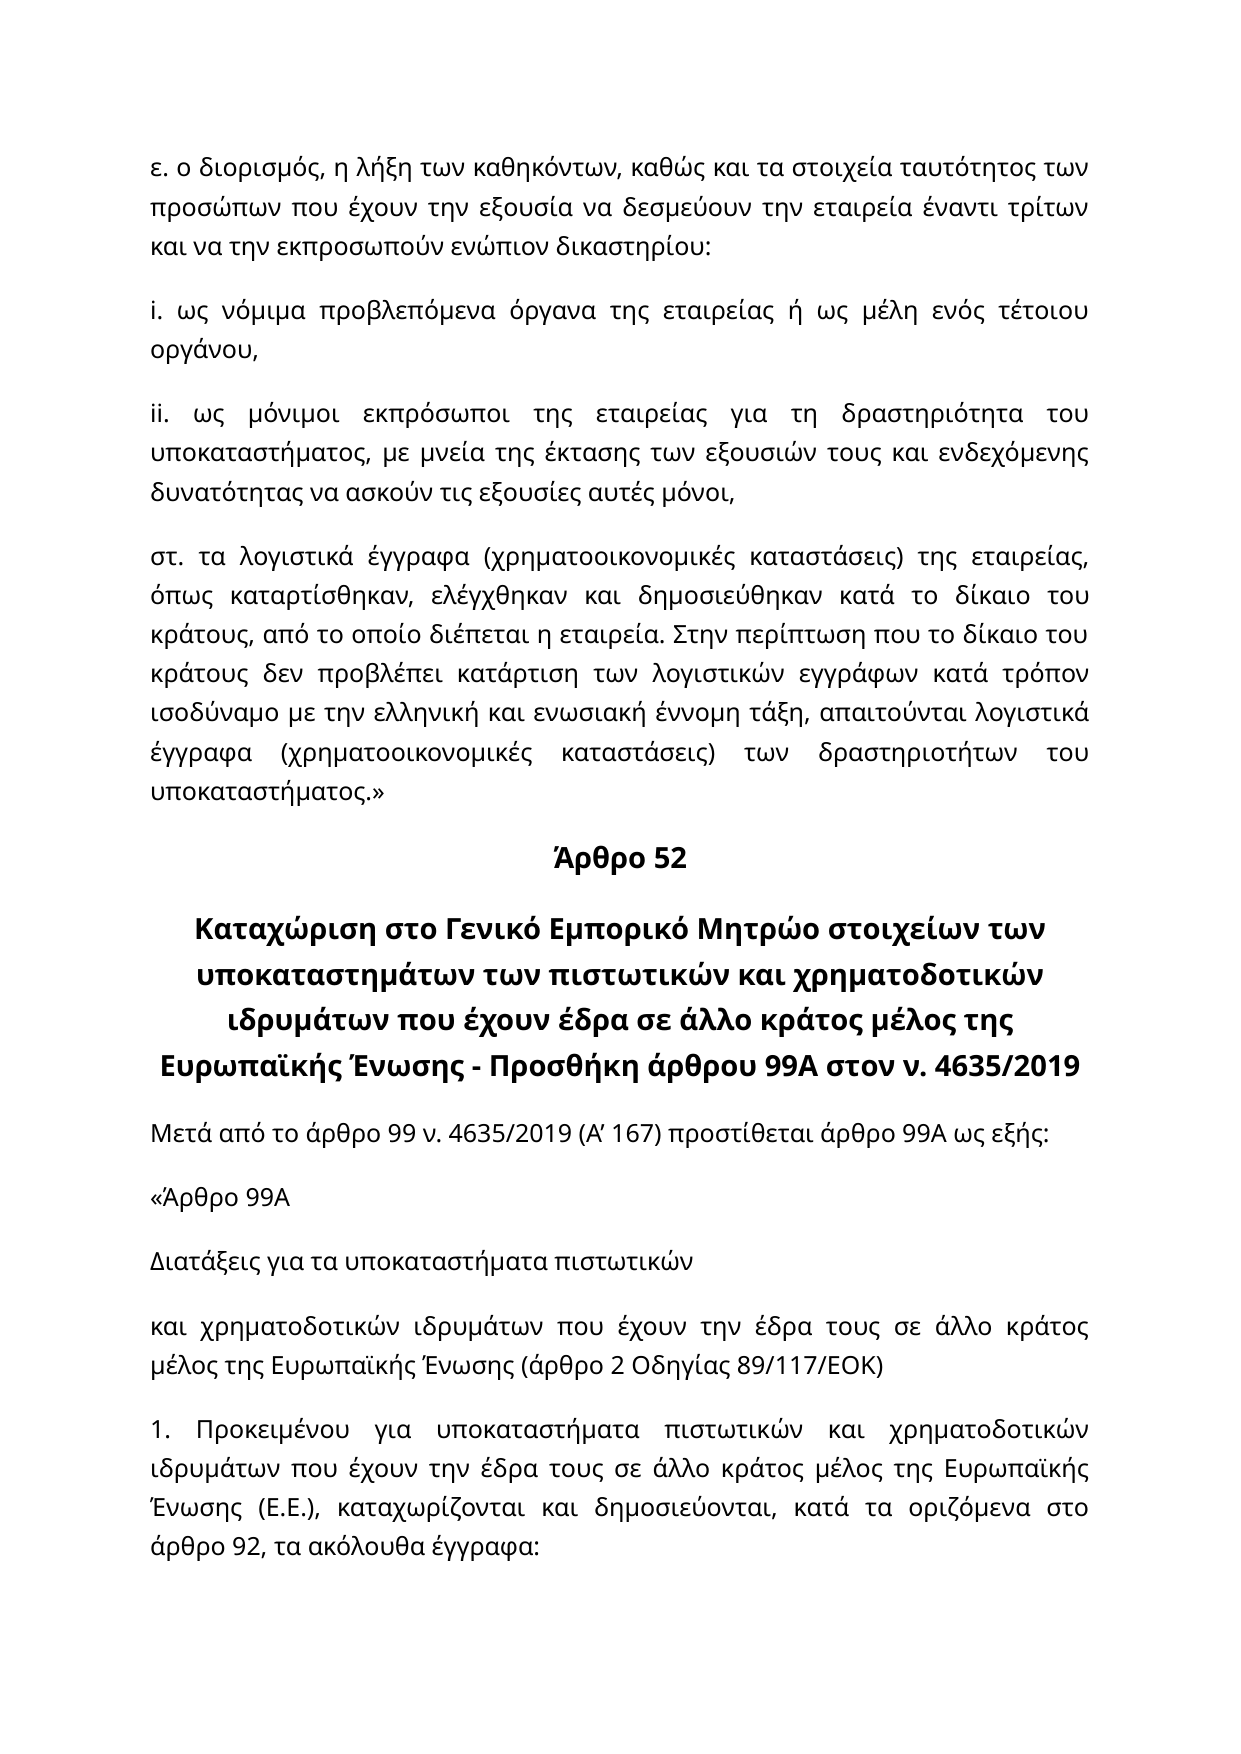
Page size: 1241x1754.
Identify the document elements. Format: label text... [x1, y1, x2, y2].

text Μετά από το άρθρο 99 ν. 4635/2019 (Α’ 167) προστίθεται άρθρο 99Α ως εξής: [150, 1116, 1090, 1150]
subtitle Καταχώριση στο Γενικό Εμπορικό Μητρώο στοιχείων των υποκαταστημάτων των πιστωτικών και χρηματοδοτικών ιδρυμάτων που έχουν έδρα σε άλλο κράτος μέλος της Ευρωπαϊκής Ένωσης - Προσθήκη άρθρου 99Α στον ν. 4635/2019 [150, 908, 1090, 1085]
text ii. ως μόνιμοι εκπρόσωποι της εταιρείας για τη δραστηριότητα του υποκαταστήματος, με μνεία της έκτασης των εξουσιών τους και ενδεχόμενης δυνατότητας να ασκούν τις εξουσίες αυτές μόνοι, [150, 396, 1090, 508]
text και χρηματοδοτικών ιδρυμάτων που έχουν την έδρα τους σε άλλο κράτος μέλος της Ευρωπαϊκής Ένωσης (άρθρο 2 Οδηγίας 89/117/ΕΟΚ) [150, 1308, 1090, 1381]
text ε. ο διορισμός, η λήξη των καθηκόντων, καθώς και τα στοιχεία ταυτότητος των προσώπων που έχουν την εξουσία να δεσμεύουν την εταιρεία έναντι τρίτων και να την εκπροσωπούν ενώπιον δικαστηρίου: [150, 150, 1090, 262]
text «Άρθρο 99Α [150, 1180, 1090, 1214]
text 1. Προκειμένου για υποκαταστήματα πιστωτικών και χρηματοδοτικών ιδρυμάτων που έχουν την έδρα τους σε άλλο κράτος μέλος της Ευρωπαϊκής Ένωσης (Ε.Ε.), καταχωρίζονται και δημοσιεύονται, κατά τα οριζόμενα στο άρθρο 92, τα ακόλουθα έγγραφα: [150, 1411, 1090, 1563]
subtitle Άρθρο 52 [150, 837, 1090, 877]
text Διατάξεις για τα υποκαταστήματα πιστωτικών [150, 1244, 1090, 1278]
text i. ως νόμιμα προβλεπόμενα όργανα της εταιρείας ή ως μέλη ενός τέτοιου οργάνου, [150, 292, 1090, 366]
text στ. τα λογιστικά έγγραφα (χρηματοοικονομικές καταστάσεις) της εταιρείας, όπως καταρτίσθηκαν, ελέγχθηκαν και δημοσιεύθηκαν κατά το δίκαιο του κράτους, από το οποίο διέπεται η εταιρεία. Στην περίπτωση που το δίκαιο του κράτους δεν προβλέπει κατάρτιση των λογιστικών εγγράφων κατά τρόπον ισοδύναμο με την ελληνική και ενωσιακή έννομη τάξη, απαιτούνται λογιστικά έγγραφα (χρηματοοικονομικές καταστάσεις) των δραστηριοτήτων του υποκαταστήματος.» [150, 538, 1090, 807]
